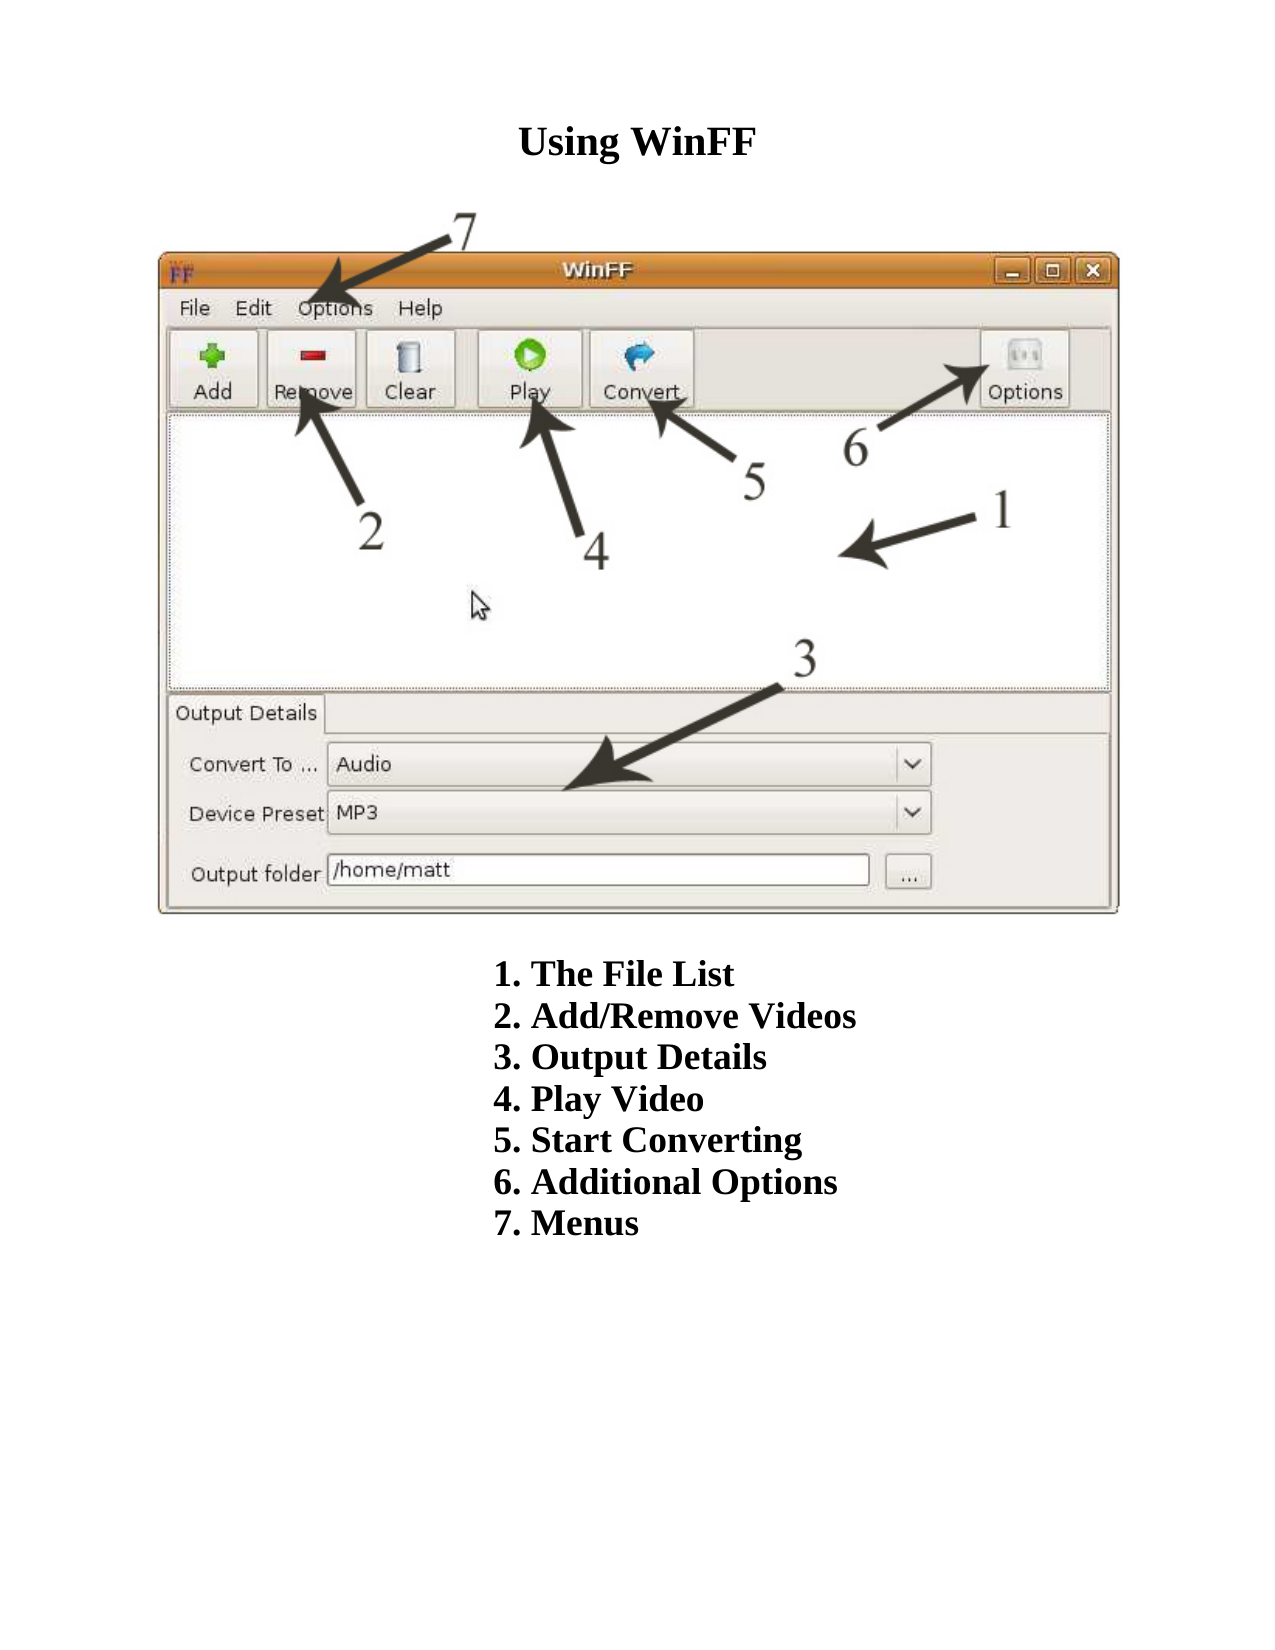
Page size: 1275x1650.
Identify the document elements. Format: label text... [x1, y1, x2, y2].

list Add/Remove Videos [493, 994, 1157, 1036]
text Using WinFF [118, 118, 1157, 164]
picture [118, 210, 1157, 953]
list Start Converting [493, 1119, 1157, 1161]
list Output Details [493, 1036, 1157, 1078]
list Menus [493, 1202, 1157, 1244]
list Play Video [493, 1078, 1157, 1119]
list Additional Options [493, 1161, 1157, 1202]
list The File List [493, 953, 1157, 994]
